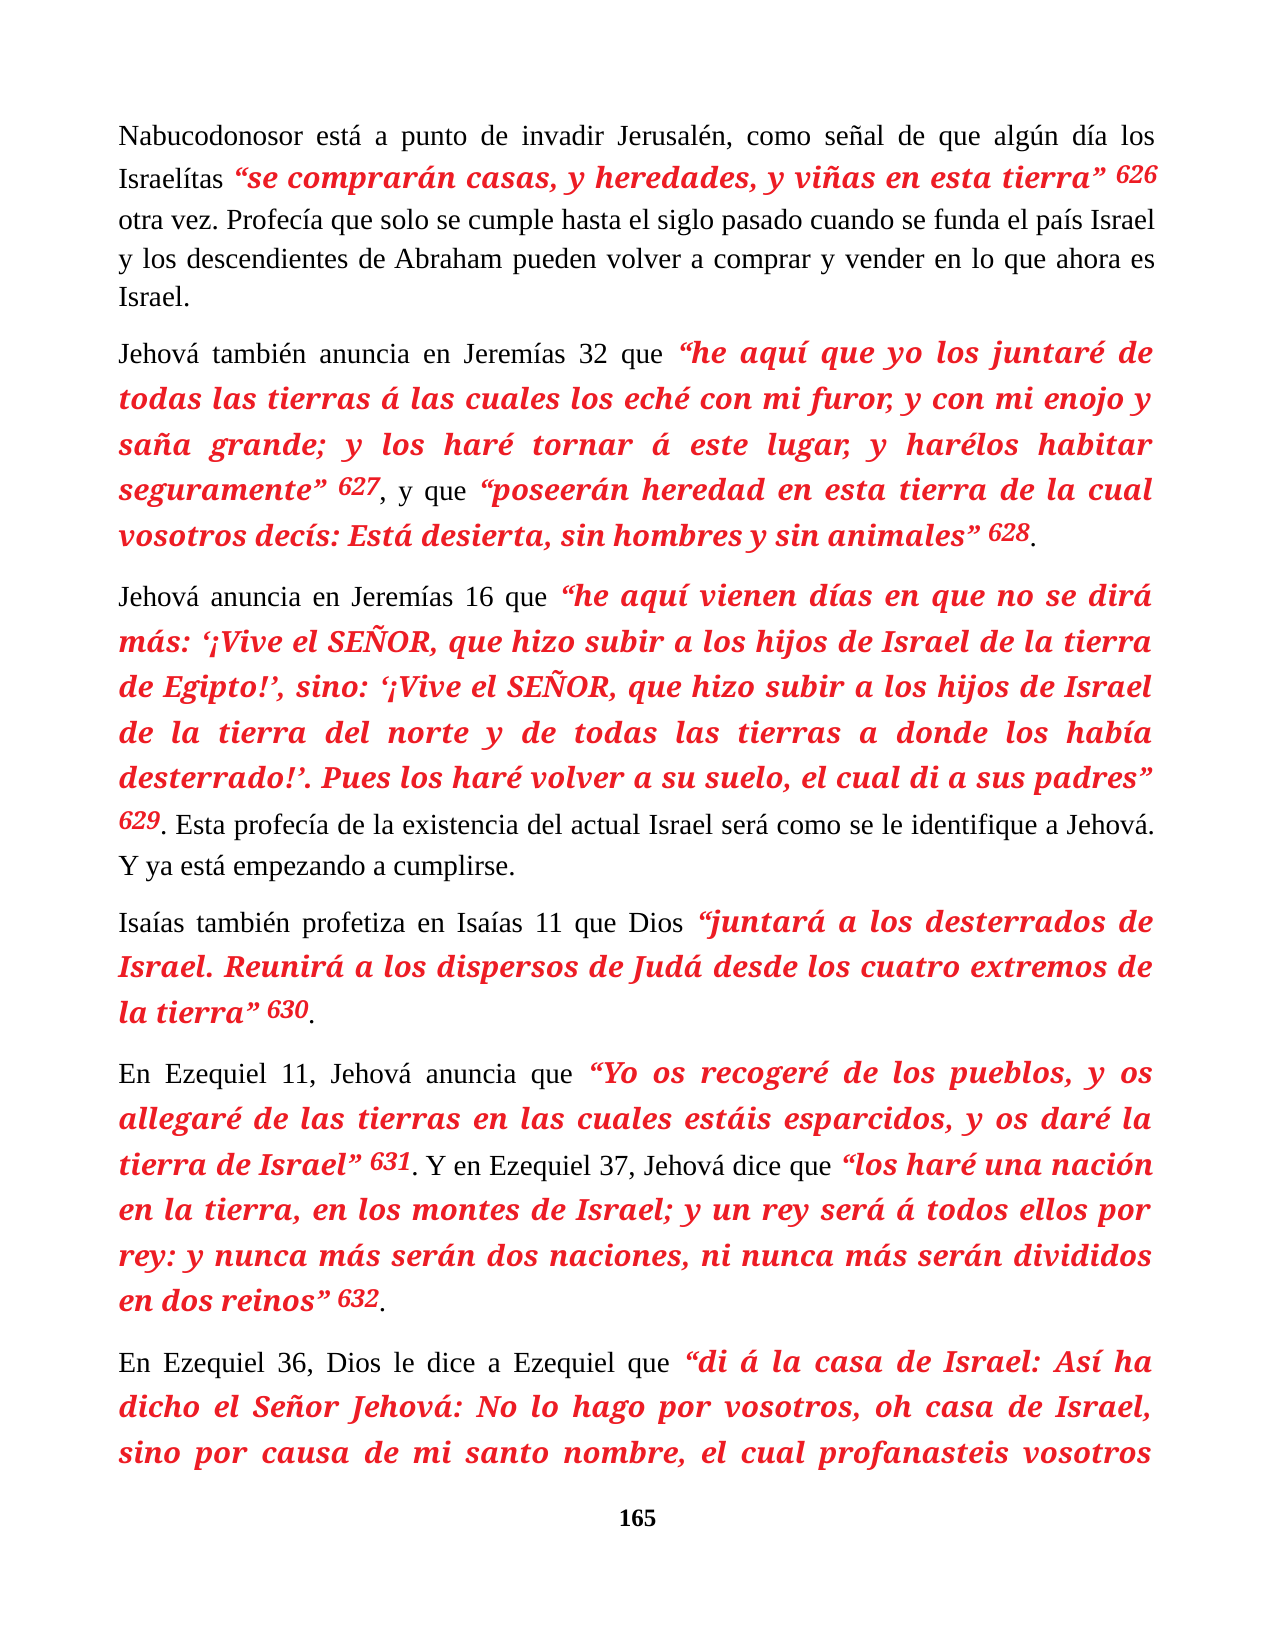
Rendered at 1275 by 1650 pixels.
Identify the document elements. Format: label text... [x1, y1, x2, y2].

text Isaías también profetiza en Isaías 11 que Dios “juntará a los desterrados de Israel. Reunirá a los dispersos de Judá desde los cuatro extremos de la tierra” . [118, 901, 1157, 1032]
text Jehová también anuncia en Jeremías 32 que “he aquí que yo los juntaré de todas las tierras á las cuales los eché con mi furor, y con mi enojo y saña grande; y los haré tornar á este lugar, y harélos habitar seguramente” , y que “poseerán heredad en esta tierra de la cual vosotros decís: Está desierta, sin hombres y sin animales” . [118, 332, 1157, 555]
text En Ezequiel 11, Jehová anuncia que “Yo os recogeré de los pueblos, y os allegaré de las tierras en las cuales estáis esparcidos, y os daré la tierra de Israel” . Y en Ezequiel 37, Jehová dice que “los haré una nación en la tierra, en los montes de Israel; y un rey será á todos ellos por rey: y nunca más serán dos naciones, ni nunca más serán divididos en dos reinos” . [118, 1053, 1157, 1320]
text Jehová anuncia en Jeremías 16 que “he aquí vienen días en que no se dirá más: ‘¡Vive el SEÑOR, que hizo subir a los hijos de Israel de la tierra de Egipto!’, sino: ‘¡Vive el SEÑOR, que hizo subir a los hijos de Israel de la tierra del norte y de todas las tierras a donde los había desterrado!’. Pues los haré volver a su suelo, el cual di a sus padres” . Esta profecía de la existencia del actual Israel será como se le identifique a Jehová. Y ya está empezando a cumplirse. [118, 575, 1157, 882]
text En Ezequiel 36, Dios le dice a Ezequiel que “di á la casa de Israel: Así ha dicho el Señor Jehová: No lo hago por vosotros, oh casa de Israel, sino por causa de mi santo nombre, el cual profanasteis vosotros [118, 1341, 1157, 1472]
text Nabucodonosor está a punto de invadir Jerusalén, como señal de que algún día los Israelítas “se comprarán casas, y heredades, y viñas en esta tierra” otra vez. Profecía que solo se cumple hasta el siglo pasado cuando se funda el país Israel y los descendientes de Abraham pueden volver a comprar y vender en lo que ahora es Israel. [118, 118, 1157, 313]
